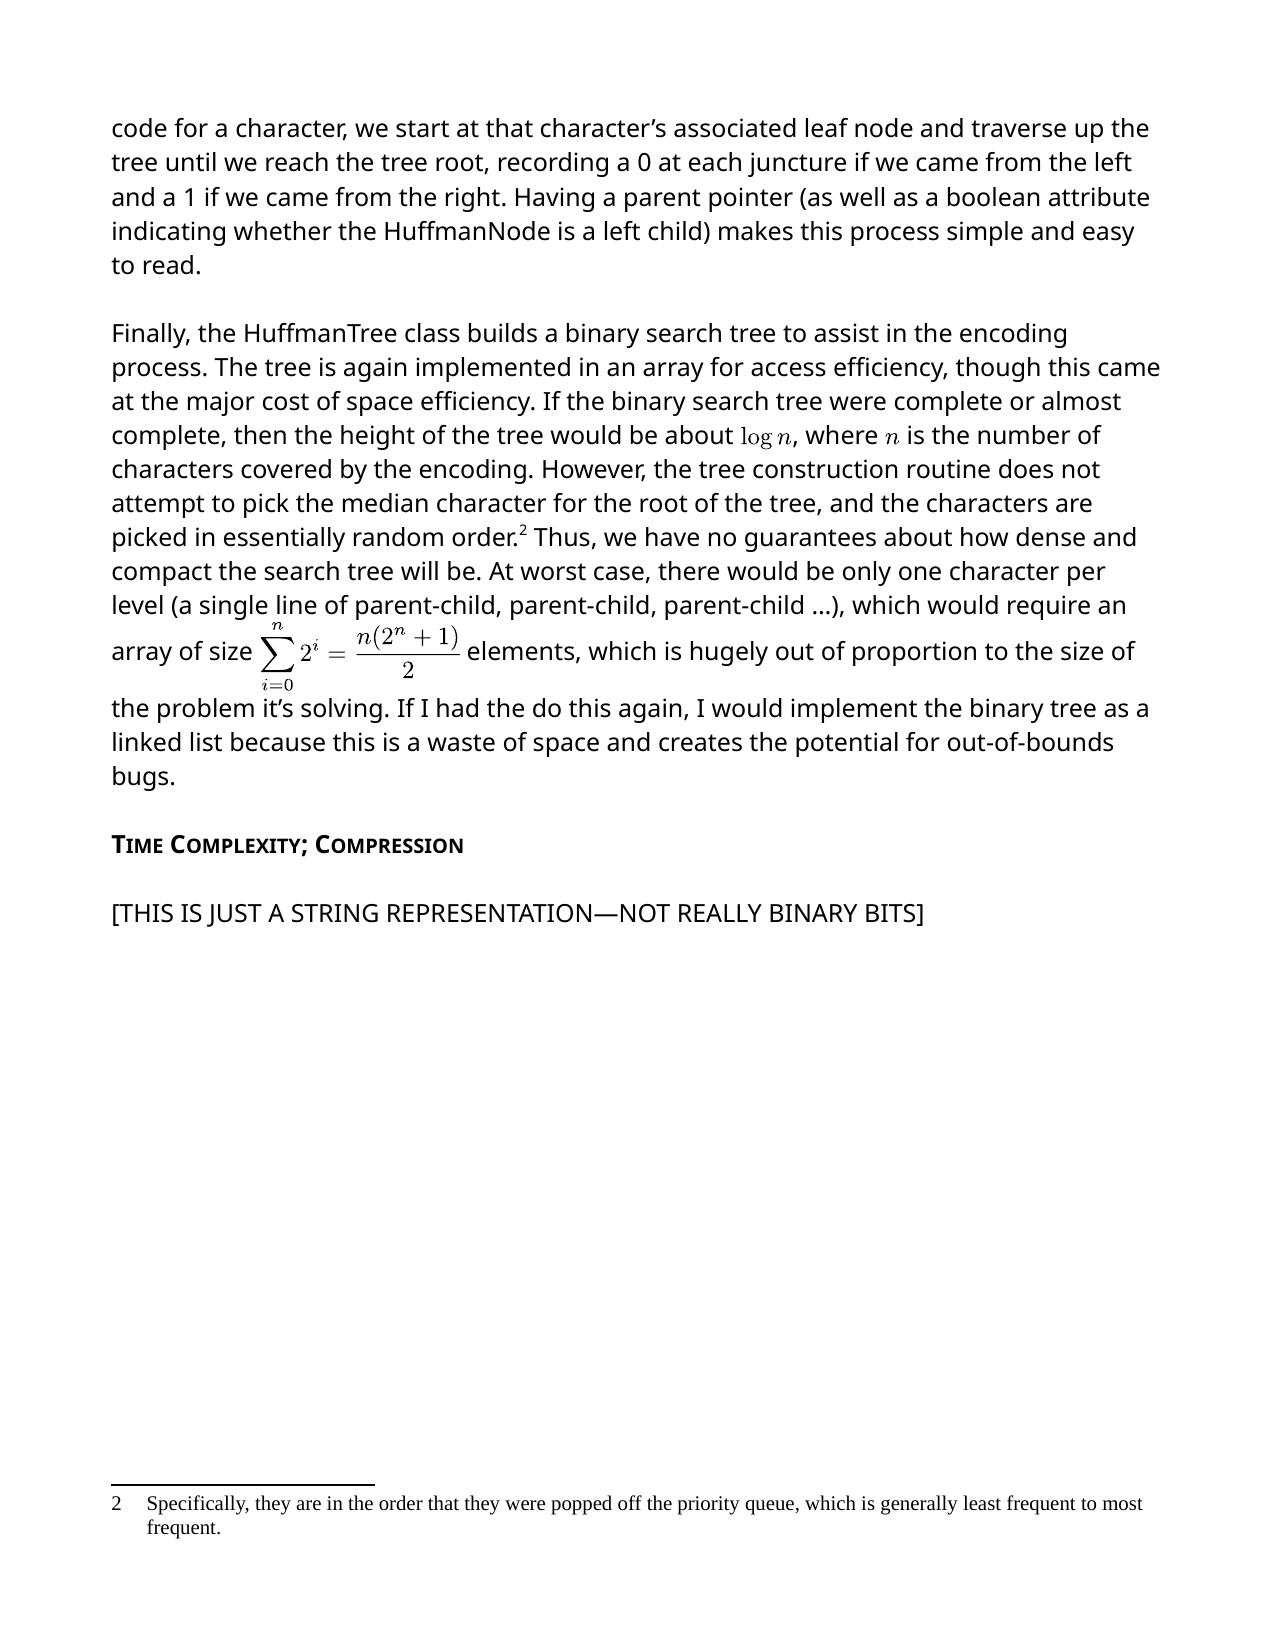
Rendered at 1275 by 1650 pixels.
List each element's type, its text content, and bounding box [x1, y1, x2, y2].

text [THIS IS JUST A STRING REPRESENTATION—NOT REALLY BINARY BITS] [111, 895, 1164, 929]
text Specifically, they are in the order that they were popped off the priority queue, which is generally least frequent to most frequent. [111, 1491, 1164, 1539]
text code for a character, we start at that character’s associated leaf node and traverse up the tree until we reach the tree root, recording a 0 at each juncture if we came from the left and a 1 if we came from the right. Having a parent pointer (as well as a boolean attribute indicating whether the HuffmanNode is a left child) makes this process simple and easy to read. [111, 111, 1164, 281]
text Finally, the HuffmanTree class builds a binary search tree to assist in the encoding process. The tree is again implemented in an array for access efficiency, though this came at the major cost of space efficiency. If the binary search tree were complete or almost complete, then the height of the tree would be about , where is the number of characters covered by the encoding. However, the tree construction routine does not attempt to pick the median character for the root of the tree, and the characters are picked in essentially random order. Thus, we have no guarantees about how dense and compact the search tree will be. At worst case, there would be only one character per level (a single line of parent-child, parent-child, parent-child …), which would require an array of size elements, which is hugely out of proportion to the size of the problem it’s solving. If I had the do this again, I would implement the binary tree as a linked list because this is a waste of space and creates the potential for out-of-bounds bugs. [111, 315, 1164, 793]
text Time Complexity; Compression [111, 827, 1164, 861]
